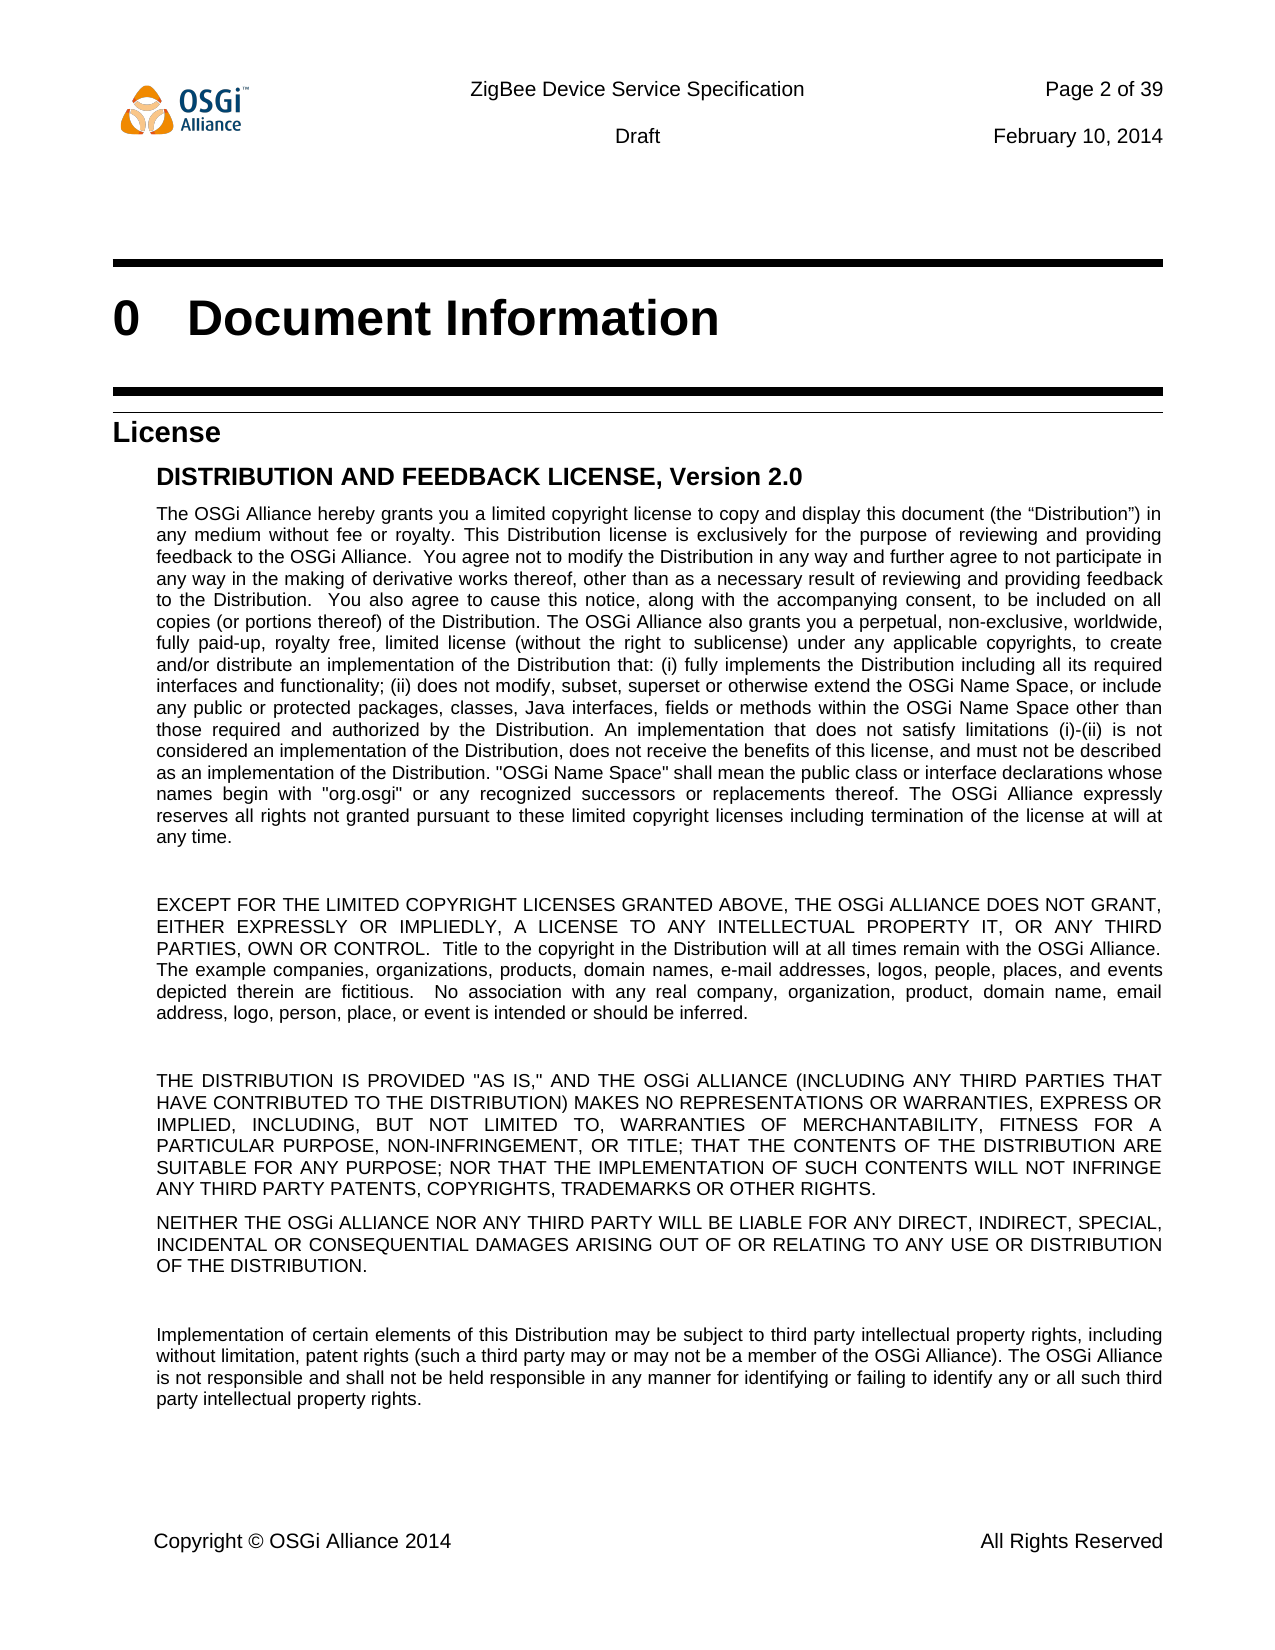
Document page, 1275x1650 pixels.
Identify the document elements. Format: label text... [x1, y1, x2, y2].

subtitle Document Information [112, 260, 1163, 396]
text EXCEPT FOR THE LIMITED COPYRIGHT LICENSES GRANTED ABOVE, THE OSGi ALLIANCE DOES NOT GRANT, EITHER EXPRESSLY OR IMPLIEDLY, A LICENSE TO ANY INTELLECTUAL PROPERTY IT, OR ANY THIRD PARTIES, OWN OR CONTROL. Title to the copyright in the Distribution will at all times remain with the OSGi Alliance. The example companies, organizations, products, domain names, e-mail addresses, logos, people, places, and events depicted therein are fictitious. No association with any real company, organization, product, domain name, email address, logo, person, place, or event is intended or should be inferred. [156, 894, 1163, 1024]
text NEITHER THE OSGi ALLIANCE NOR ANY THIRD PARTY WILL BE LIABLE FOR ANY DIRECT, INDIRECT, SPECIAL, INCIDENTAL OR CONSEQUENTIAL DAMAGES ARISING OUT OF OR RELATING TO ANY USE OR DISTRIBUTION OF THE DISTRIBUTION. [156, 1212, 1163, 1277]
subtitle License [112, 413, 1163, 449]
picture [113, 78, 257, 142]
text DISTRIBUTION AND FEEDBACK LICENSE, Version 2.0 [156, 461, 1163, 490]
text The OSGi Alliance hereby grants you a limited copyright license to copy and display this document (the “Distribution”) in any medium without fee or royalty. This Distribution license is exclusively for the purpose of reviewing and providing feedback to the OSGi Alliance. You agree not to modify the Distribution in any way and further agree to not participate in any way in the making of derivative works thereof, other than as a necessary result of reviewing and providing feedback to the Distribution. You also agree to cause this notice, along with the accompanying consent, to be included on all copies (or portions thereof) of the Distribution. The OSGi Alliance also grants you a perpetual, non-exclusive, worldwide, fully paid-up, royalty free, limited license (without the right to sublicense) under any applicable copyrights, to create and/or distribute an implementation of the Distribution that: (i) fully implements the Distribution including all its required interfaces and functionality; (ii) does not modify, subset, superset or otherwise extend the OSGi Name Space, or include any public or protected packages, classes, Java interfaces, fields or methods within the OSGi Name Space other than those required and authorized by the Distribution. An implementation that does not satisfy limitations (i)-(ii) is not considered an implementation of the Distribution, does not receive the benefits of this license, and must not be described as an implementation of the Distribution. "OSGi Name Space" shall mean the public class or interface declarations whose names begin with "org.osgi" or any recognized successors or replacements thereof. The OSGi Alliance expressly reserves all rights not granted pursuant to these limited copyright licenses including termination of the license at will at any time. [156, 503, 1163, 848]
text THE DISTRIBUTION IS PROVIDED "AS IS," AND THE OSGi ALLIANCE (INCLUDING ANY THIRD PARTIES THAT HAVE CONTRIBUTED TO THE DISTRIBUTION) MAKES NO REPRESENTATIONS OR WARRANTIES, EXPRESS OR IMPLIED, INCLUDING, BUT NOT LIMITED TO, WARRANTIES OF MERCHANTABILITY, FITNESS FOR A PARTICULAR PURPOSE, NON-INFRINGEMENT, OR TITLE; THAT THE CONTENTS OF THE DISTRIBUTION ARE SUITABLE FOR ANY PURPOSE; NOR THAT THE IMPLEMENTATION OF SUCH CONTENTS WILL NOT INFRINGE ANY THIRD PARTY PATENTS, COPYRIGHTS, TRADEMARKS OR OTHER RIGHTS. [156, 1070, 1163, 1199]
text Implementation of certain elements of this Distribution may be subject to third party intellectual property rights, including without limitation, patent rights (such a third party may or may not be a member of the OSGi Alliance). The OSGi Alliance is not responsible and shall not be held responsible in any manner for identifying or failing to identify any or all such third party intellectual property rights. [156, 1323, 1163, 1409]
